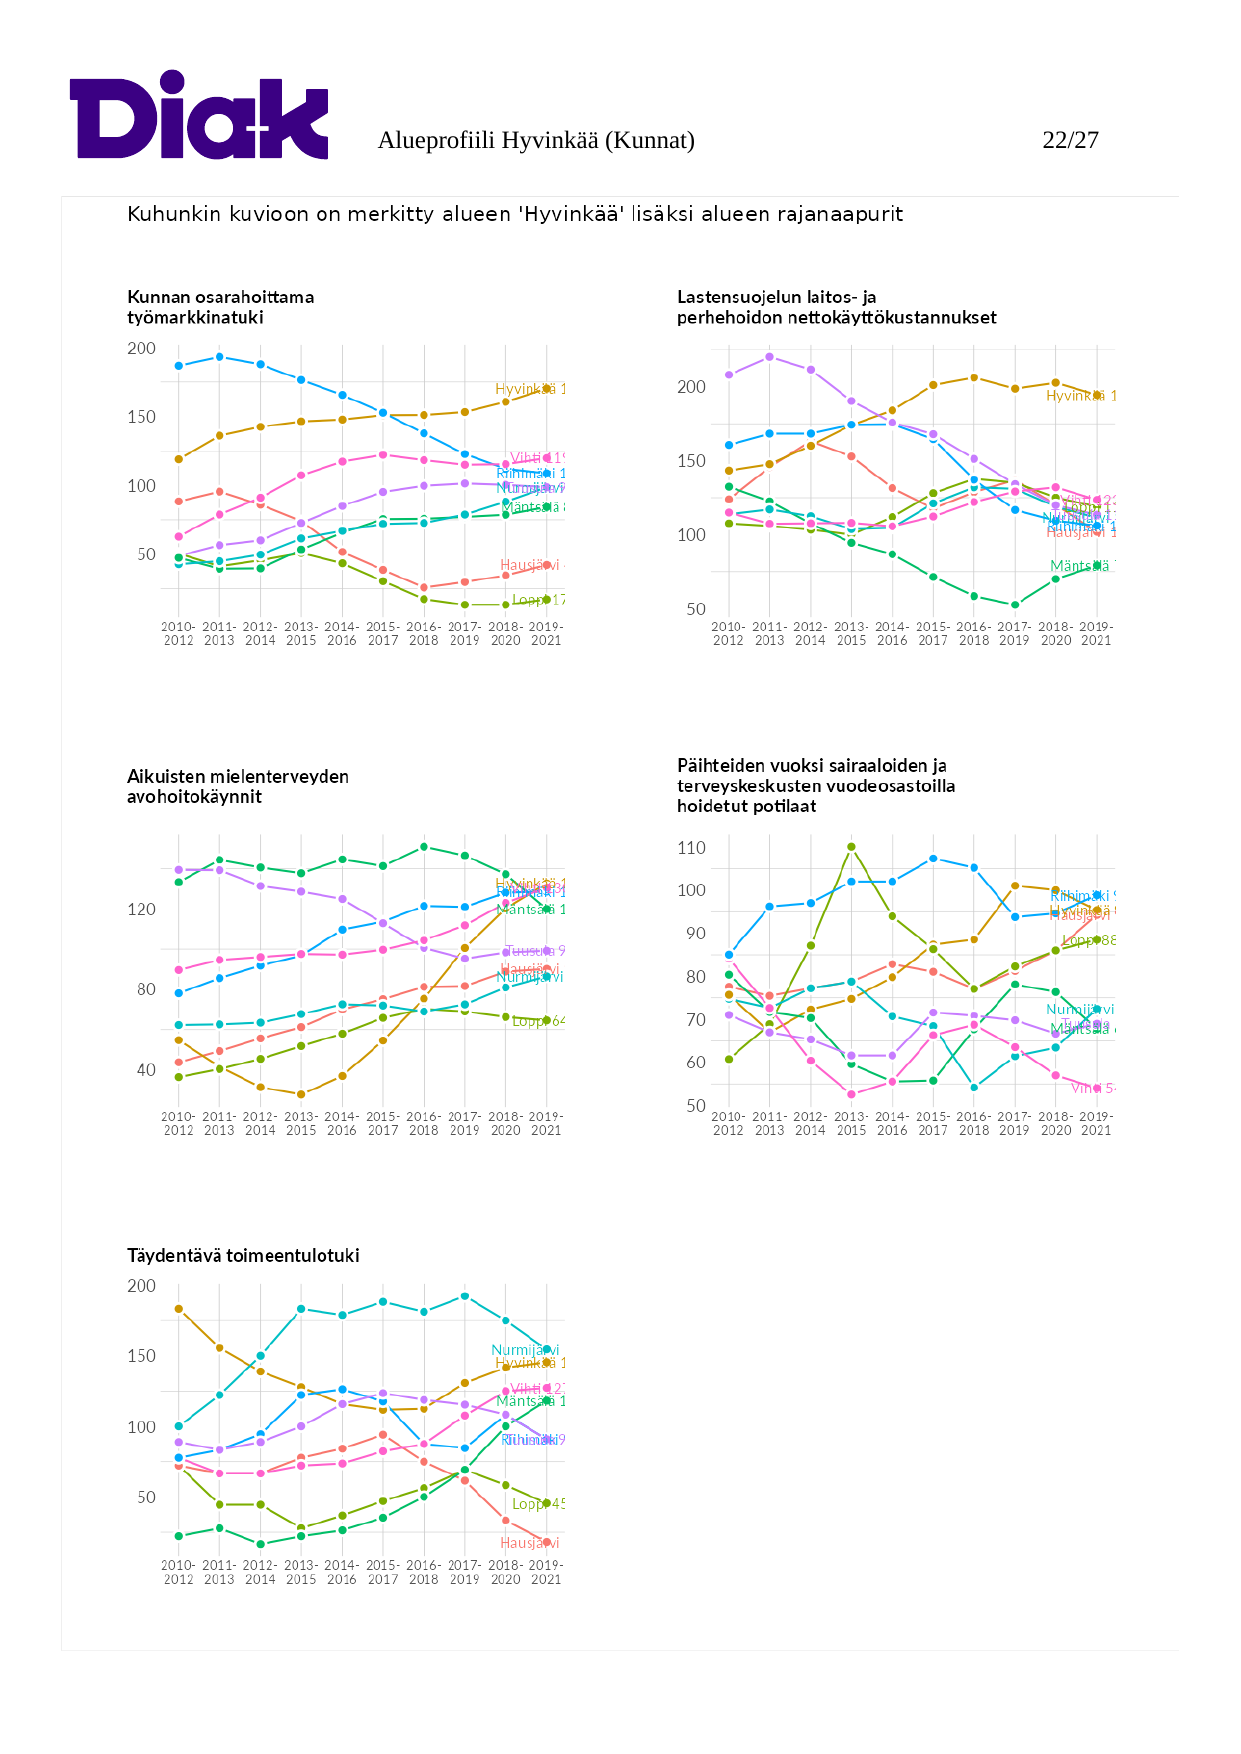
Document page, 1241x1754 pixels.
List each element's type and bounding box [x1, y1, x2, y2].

picture [61, 196, 1179, 1651]
